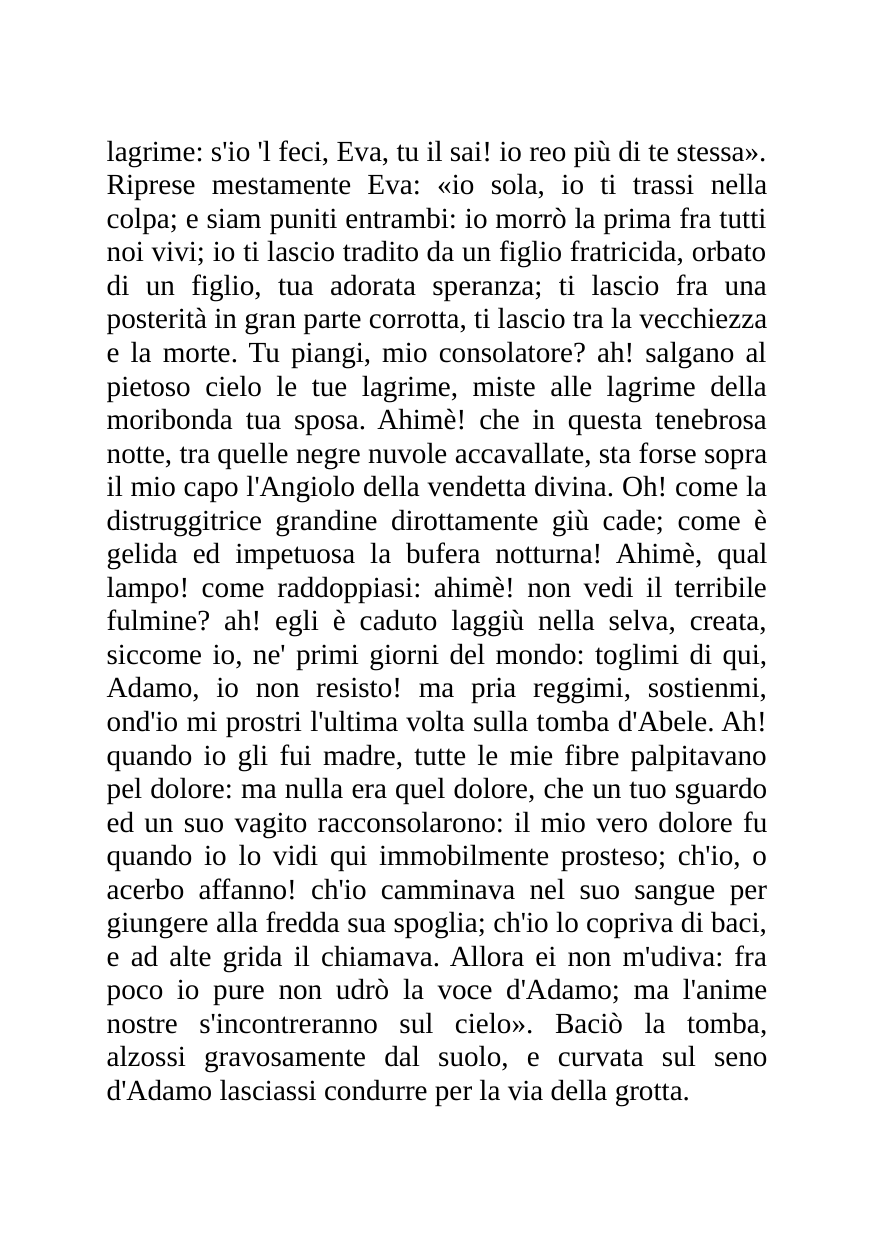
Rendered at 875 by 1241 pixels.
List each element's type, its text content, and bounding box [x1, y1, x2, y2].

text lagrime: s'io 'l feci, Eva, tu il sai! io reo più di te stessa». Riprese mestamente Eva: «io sola, io ti trassi nella colpa; e siam puniti entrambi: io morrò la prima fra tutti noi vivi; io ti lascio tradito da un figlio fratricida, orbato di un figlio, tua adorata speranza; ti lascio fra una posterità in gran parte corrotta, ti lascio tra la vecchiezza e la morte. Tu piangi, mio consolatore? ah! salgano al pietoso cielo le tue lagrime, miste alle lagrime della moribonda tua sposa. Ahimè! che in questa tenebrosa notte, tra quelle negre nuvole accavallate, sta forse sopra il mio capo l'Angiolo della vendetta divina. Oh! come la distruggitrice grandine dirottamente giù cade; come è gelida ed impetuosa la bufera notturna! Ahimè, qual lampo! come raddoppiasi: ahimè! non vedi il terribile fulmine? ah! egli è caduto laggiù nella selva, creata, siccome io, ne' primi giorni del mondo: toglimi di qui, Adamo, io non resisto! ma pria reggimi, sostienmi, ond'io mi prostri l'ultima volta sulla tomba d'Abele. Ah! quando io gli fui madre, tutte le mie fibre palpitavano pel dolore: ma nulla era quel dolore, che un tuo sguardo ed un suo vagito racconsolarono: il mio vero dolore fu quando io lo vidi qui immobilmente prosteso; ch'io, o acerbo affanno! ch'io camminava nel suo sangue per giungere alla fredda sua spoglia; ch'io lo copriva di baci, e ad alte grida il chiamava. Allora ei non m'udiva: fra poco io pure non udrò la voce d'Adamo; ma l'anime nostre s'incontreranno sul cielo». Baciò la tomba, alzossi gravosamente dal suolo, e curvata sul seno d'Adamo lasciassi condurre per la via della grotta. [106, 134, 768, 1107]
